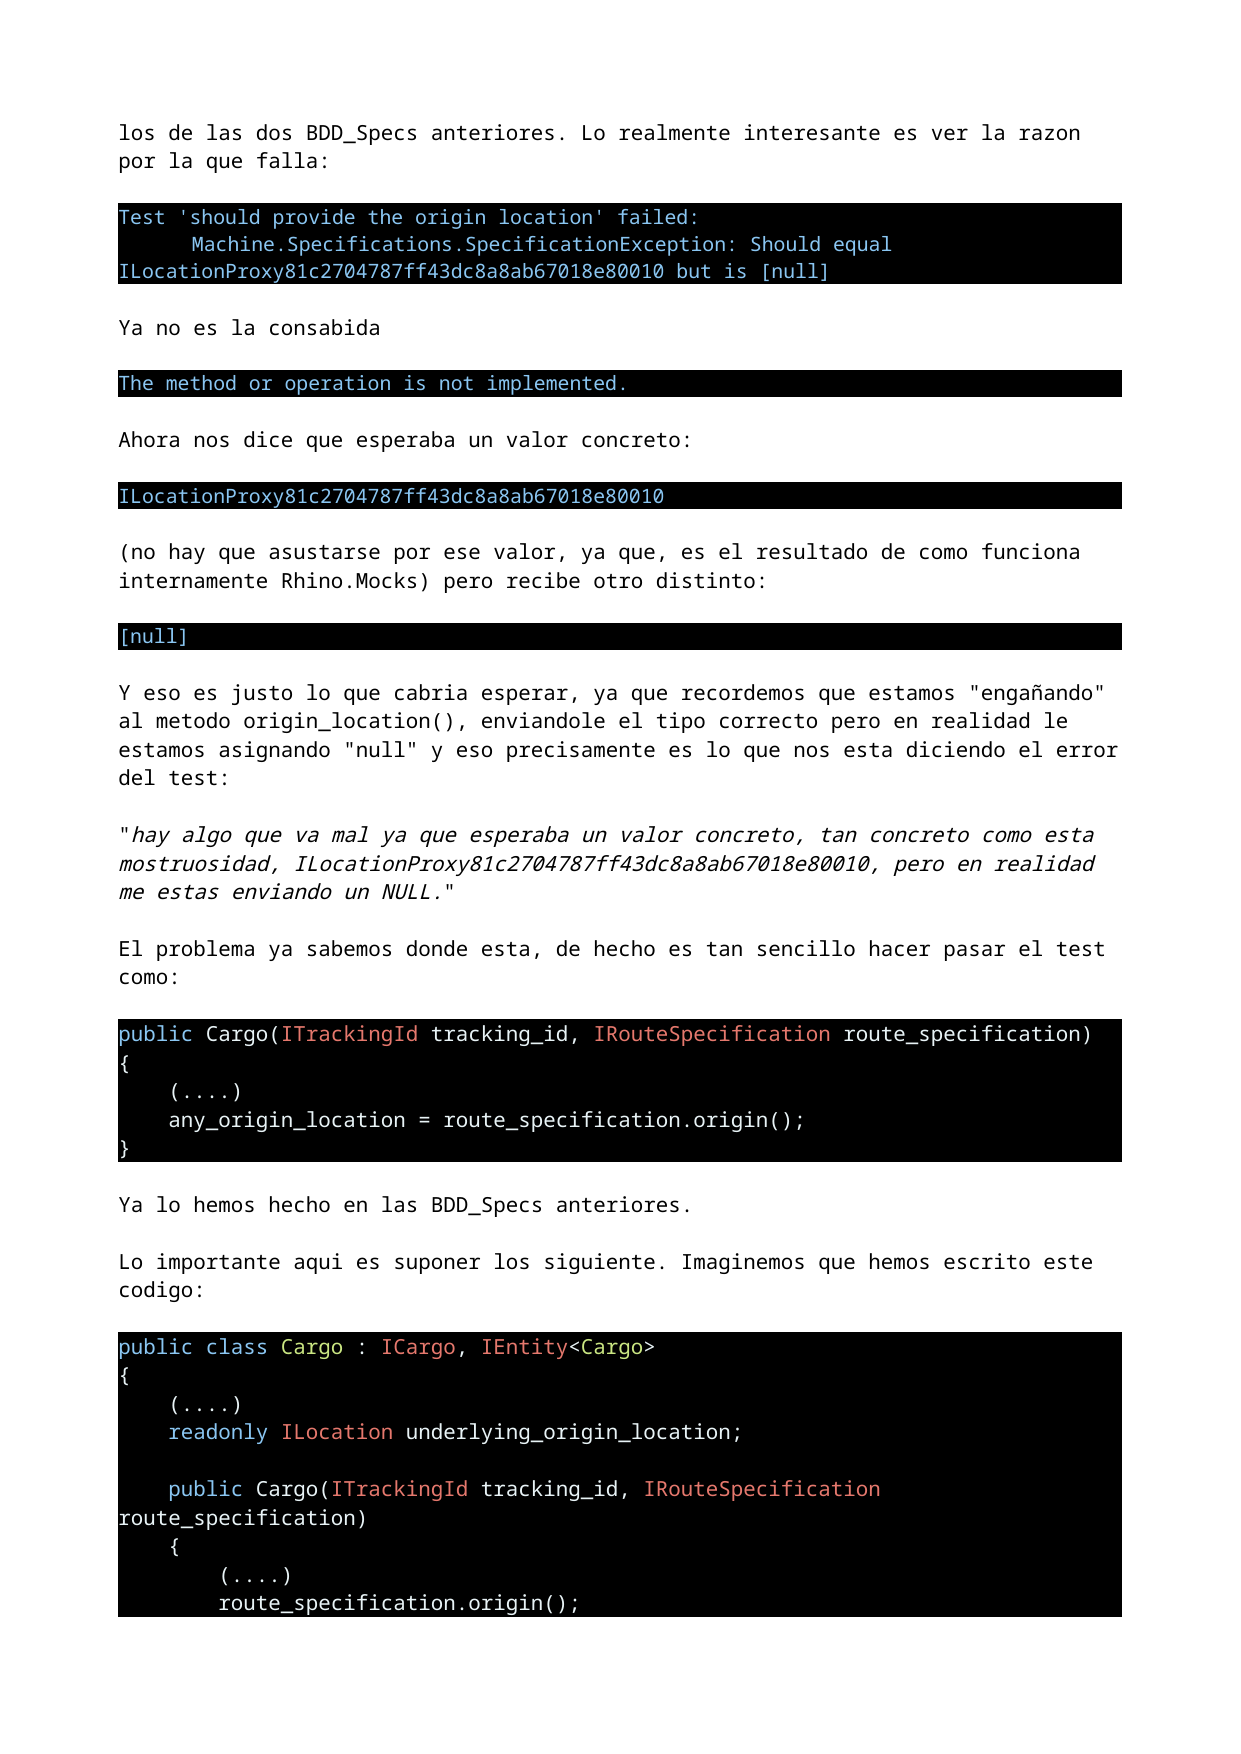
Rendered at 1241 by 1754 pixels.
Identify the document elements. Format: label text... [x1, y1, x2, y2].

text Lo importante aqui es suponer los siguiente. Imaginemos que hemos escrito este codigo: [118, 1247, 1122, 1304]
text (....) [118, 1076, 1122, 1105]
text El problema ya sabemos donde esta, de hecho es tan sencillo hacer pasar el test como: [118, 934, 1122, 991]
text readonly ILocation underlying_origin_location; [118, 1417, 1122, 1446]
text Ya lo hemos hecho en las BDD_Specs anteriores. [118, 1190, 1122, 1218]
text Ahora nos dice que esperaba un valor concreto: [118, 425, 1122, 453]
text { [118, 1361, 1122, 1389]
text Ya no es la consabida [118, 313, 1122, 341]
text public Cargo(ITrackingId tracking_id, IRouteSpecification route_specification) [118, 1019, 1122, 1048]
text [null] [118, 623, 1122, 650]
text ILocationProxy81c2704787ff43dc8a8ab67018e80010 [118, 482, 1122, 509]
text los de las dos BDD_Specs anteriores. Lo realmente interesante es ver la razon por la que falla: [118, 118, 1122, 175]
text Test 'should provide the origin location' failed: [118, 203, 1122, 230]
text public class Cargo : ICargo, IEntity<Cargo> [118, 1332, 1122, 1361]
text The method or operation is not implemented. [118, 370, 1122, 397]
text (....) [118, 1389, 1122, 1417]
text public Cargo(ITrackingId tracking_id, IRouteSpecification route_specification) [118, 1474, 1122, 1531]
text any_origin_location = route_specification.origin(); [118, 1105, 1122, 1133]
text (no hay que asustarse por ese valor, ya que, es el resultado de como funciona internamente Rhino.Mocks) pero recibe otro distinto: [118, 537, 1122, 594]
text (....) [118, 1560, 1122, 1588]
text Machine.Specifications.SpecificationException: Should equal ILocationProxy81c2704787ff43dc8a8ab67018e80010 but is [null] [118, 230, 1122, 284]
text { [118, 1048, 1122, 1076]
text Y eso es justo lo que cabria esperar, ya que recordemos que estamos "engañando" al metodo origin_location(), enviandole el tipo correcto pero en realidad le estamos asignando "null" y eso precisamente es lo que nos esta diciendo el error del test: [118, 678, 1122, 792]
text route_specification.origin(); [118, 1588, 1122, 1617]
text { [118, 1531, 1122, 1560]
text "hay algo que va mal ya que esperaba un valor concreto, tan concreto como esta mostruosidad, ILocationProxy81c2704787ff43dc8a8ab67018e80010, pero en realidad me estas enviando un NULL." [118, 820, 1122, 906]
text } [118, 1133, 1122, 1162]
